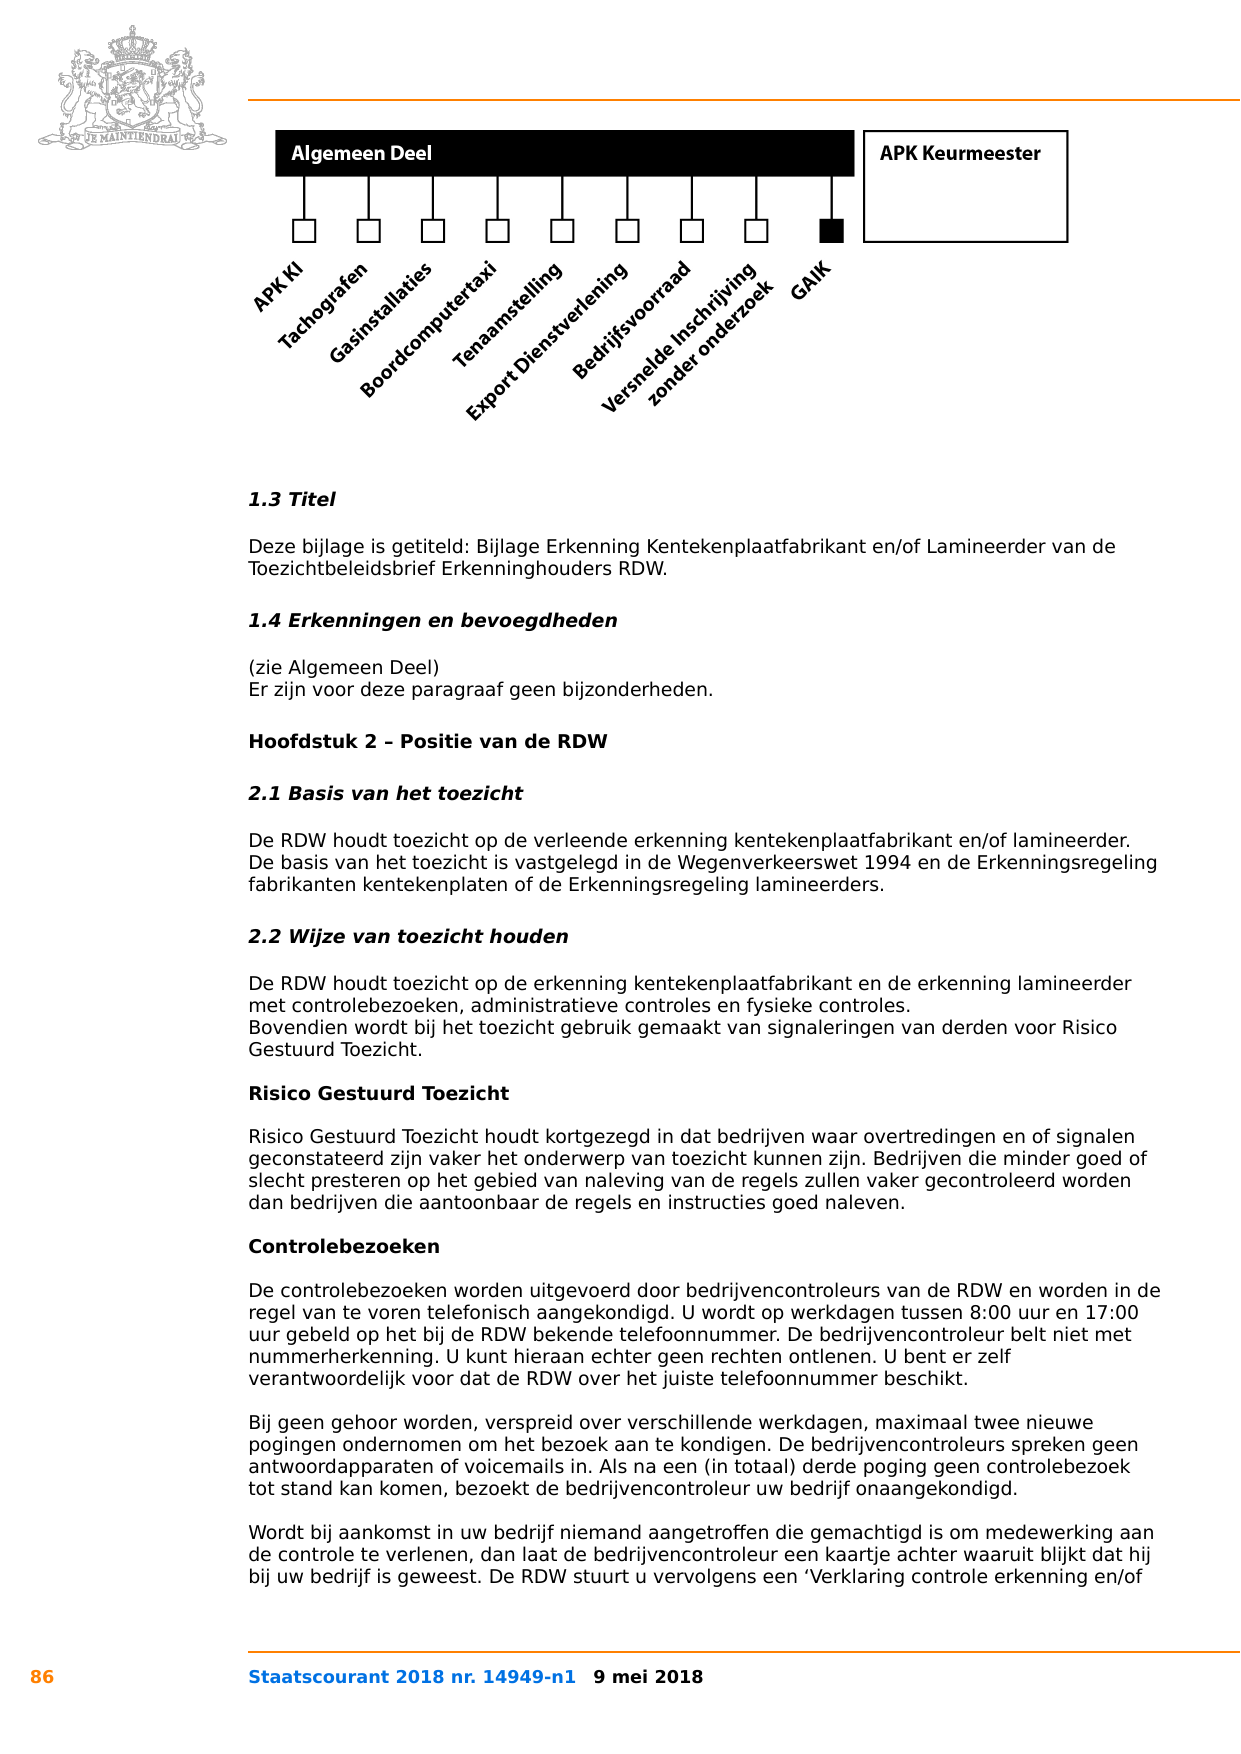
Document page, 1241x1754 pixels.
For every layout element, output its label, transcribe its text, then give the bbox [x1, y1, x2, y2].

subtitle 1.3 Titel [248, 489, 1163, 511]
subtitle Hoofdstuk 2 – Positie van de RDW [248, 731, 1163, 753]
text Bovendien wordt bij het toezicht gebruik gemaakt van signaleringen van derden voor Risico Gestuurd Toezicht. [248, 1017, 1163, 1061]
subtitle Controlebezoeken [248, 1236, 1163, 1258]
text Deze bijlage is getiteld: Bijlage Erkenning Kentekenplaatfabrikant en/of Lamineerder van de Toezichtbeleidsbrief Erkenninghouders RDW. [248, 536, 1163, 580]
text Bij geen gehoor worden, verspreid over verschillende werkdagen, maximaal twee nieuwe pogingen ondernomen om het bezoek aan te kondigen. De bedrijvencontroleurs spreken geen antwoordapparaten of voicemails in. Als na een (in totaal) derde poging geen controlebezoek tot stand kan komen, bezoekt de bedrijvencontroleur uw bedrijf onaangekondigd. [248, 1412, 1163, 1500]
text Wordt bij aankomst in uw bedrijf niemand aangetroffen die gemachtigd is om medewerking aan de controle te verlenen, dan laat de bedrijvencontroleur een kaartje achter waaruit blijkt dat hij bij uw bedrijf is geweest. De RDW stuurt u vervolgens een ‘Verklaring controle erkenning en/of [248, 1522, 1163, 1587]
text De RDW houdt toezicht op de erkenning kentekenplaatfabrikant en de erkenning lamineerder met controlebezoeken, administratieve controles en fysieke controles. [248, 973, 1163, 1017]
subtitle Risico Gestuurd Toezicht [248, 1082, 1163, 1104]
subtitle 2.1 Basis van het toezicht [248, 783, 1163, 805]
subtitle 2.2 Wijze van toezicht houden [248, 926, 1163, 948]
text Risico Gestuurd Toezicht houdt kortgezegd in dat bedrijven waar overtredingen en of signalen geconstateerd zijn vaker het onderwerp van toezicht kunnen zijn. Bedrijven die minder goed of slecht presteren op het gebied van naleving van de regels zullen vaker gecontroleerd worden dan bedrijven die aantoonbaar de regels en instructies goed naleven. [248, 1126, 1163, 1214]
text Er zijn voor deze paragraaf geen bijzonderheden. [248, 679, 1163, 701]
text (zie Algemeen Deel) [248, 657, 1163, 679]
picture [38, 25, 227, 150]
text De RDW houdt toezicht op de verleende erkenning kentekenplaatfabrikant en/of lamineerder. De basis van het toezicht is vastgelegd in de Wegenverkeerswet 1994 en de Erkenningsregeling fabrikanten kentekenplaten of de Erkenningsregeling lamineerders. [248, 830, 1163, 896]
subtitle 1.4 Erkenningen en bevoegdheden [248, 610, 1163, 632]
picture [248, 130, 1069, 437]
text De controlebezoeken worden uitgevoerd door bedrijvencontroleurs van de RDW en worden in de regel van te voren telefonisch aangekondigd. U wordt op werkdagen tussen 8:00 uur en 17:00 uur gebeld op het bij de RDW bekende telefoonnummer. De bedrijvencontroleur belt niet met nummerherkenning. U kunt hieraan echter geen rechten ontlenen. U bent er zelf verantwoordelijk voor dat de RDW over het juiste telefoonnummer beschikt. [248, 1280, 1163, 1390]
